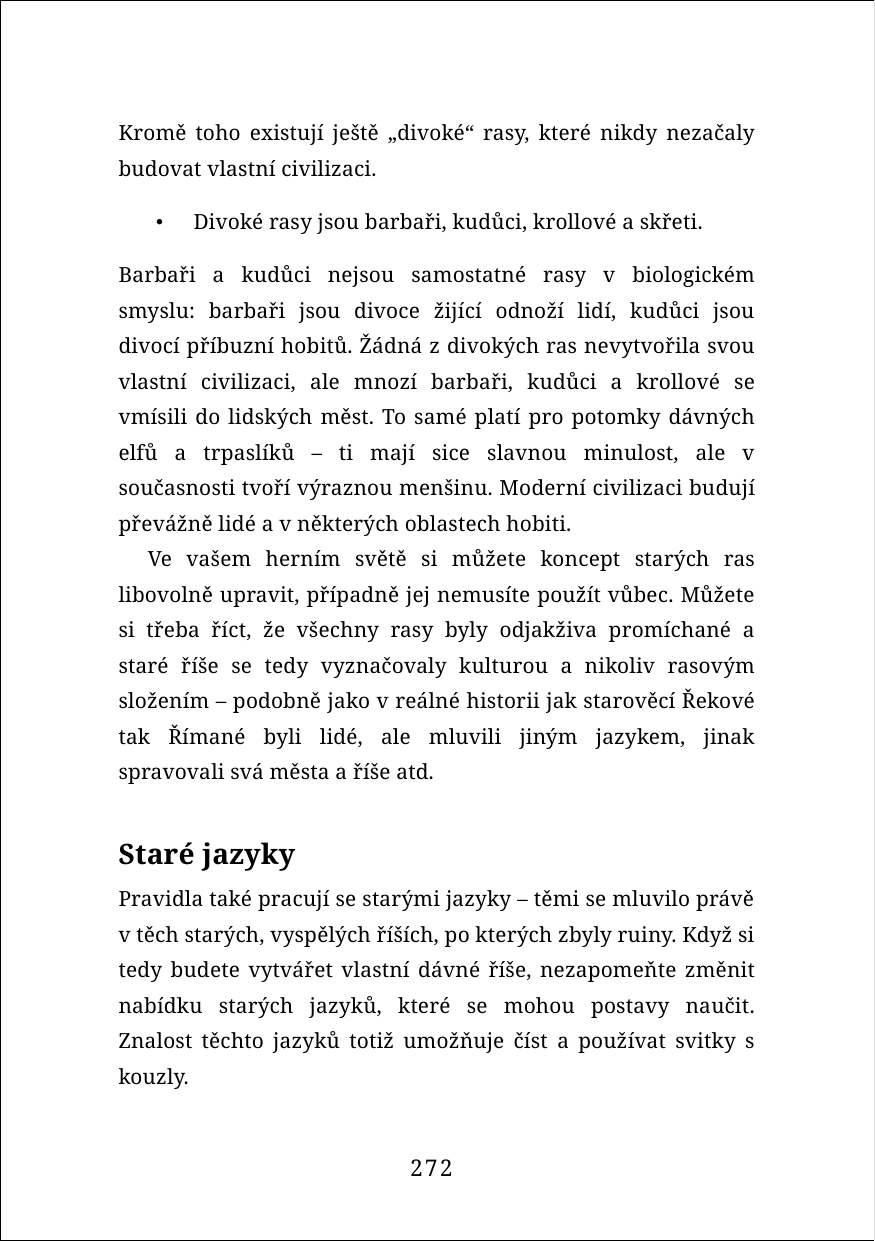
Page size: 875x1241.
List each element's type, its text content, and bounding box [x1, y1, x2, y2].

list Divoké rasy jsou barbaři, kudůci, krollové a skřeti. [156, 207, 756, 235]
text Kromě toho existují ještě „divoké“ rasy, které nikdy nezačaly budovat vlastní civilizaci. [118, 118, 756, 182]
text Pravidla také pracují se starými jazyky – těmi se mluvilo právě v těch starých, vyspělých říších, po kterých zbyly ruiny. Když si tedy budete vytvářet vlastní dávné říše, nezapomeňte změnit nabídku starých jazyků, které se mohou postavy naučit. Znalost těchto jazyků totiž umožňuje číst a používat svitky s kouzly. [118, 884, 756, 1091]
subtitle Staré jazyky [118, 834, 756, 873]
text Barbaři a kudůci nejsou samostatné rasy v biologickém smyslu: barbaři jsou divoce žijící odnoží lidí, kudůci jsou divocí příbuzní hobitů. Žádná z divokých ras nevytvořila svou vlastní civilizaci, ale mnozí barbaři, kudůci a krollové se vmísili do lidských měst. To samé platí pro potomky dávných elfů a trpaslíků – ti mají sice slavnou minulost, ale v současnosti tvoří výraznou menšinu. Moderní civilizaci budují převážně lidé a v některých oblastech hobiti. Ve vašem herním světě si můžete koncept starých ras libovolně upravit, případně jej nemusíte použít vůbec. Můžete si třeba říct, že všechny rasy byly odjakživa promíchané a staré říše se tedy vyznačovaly kulturou a nikoliv rasovým složením – podobně jako v reálné historii jak starověcí Řekové tak Římané byli lidé, ale mluvili jiným jazykem, jinak spravovali svá města a říše atd. [118, 260, 756, 786]
